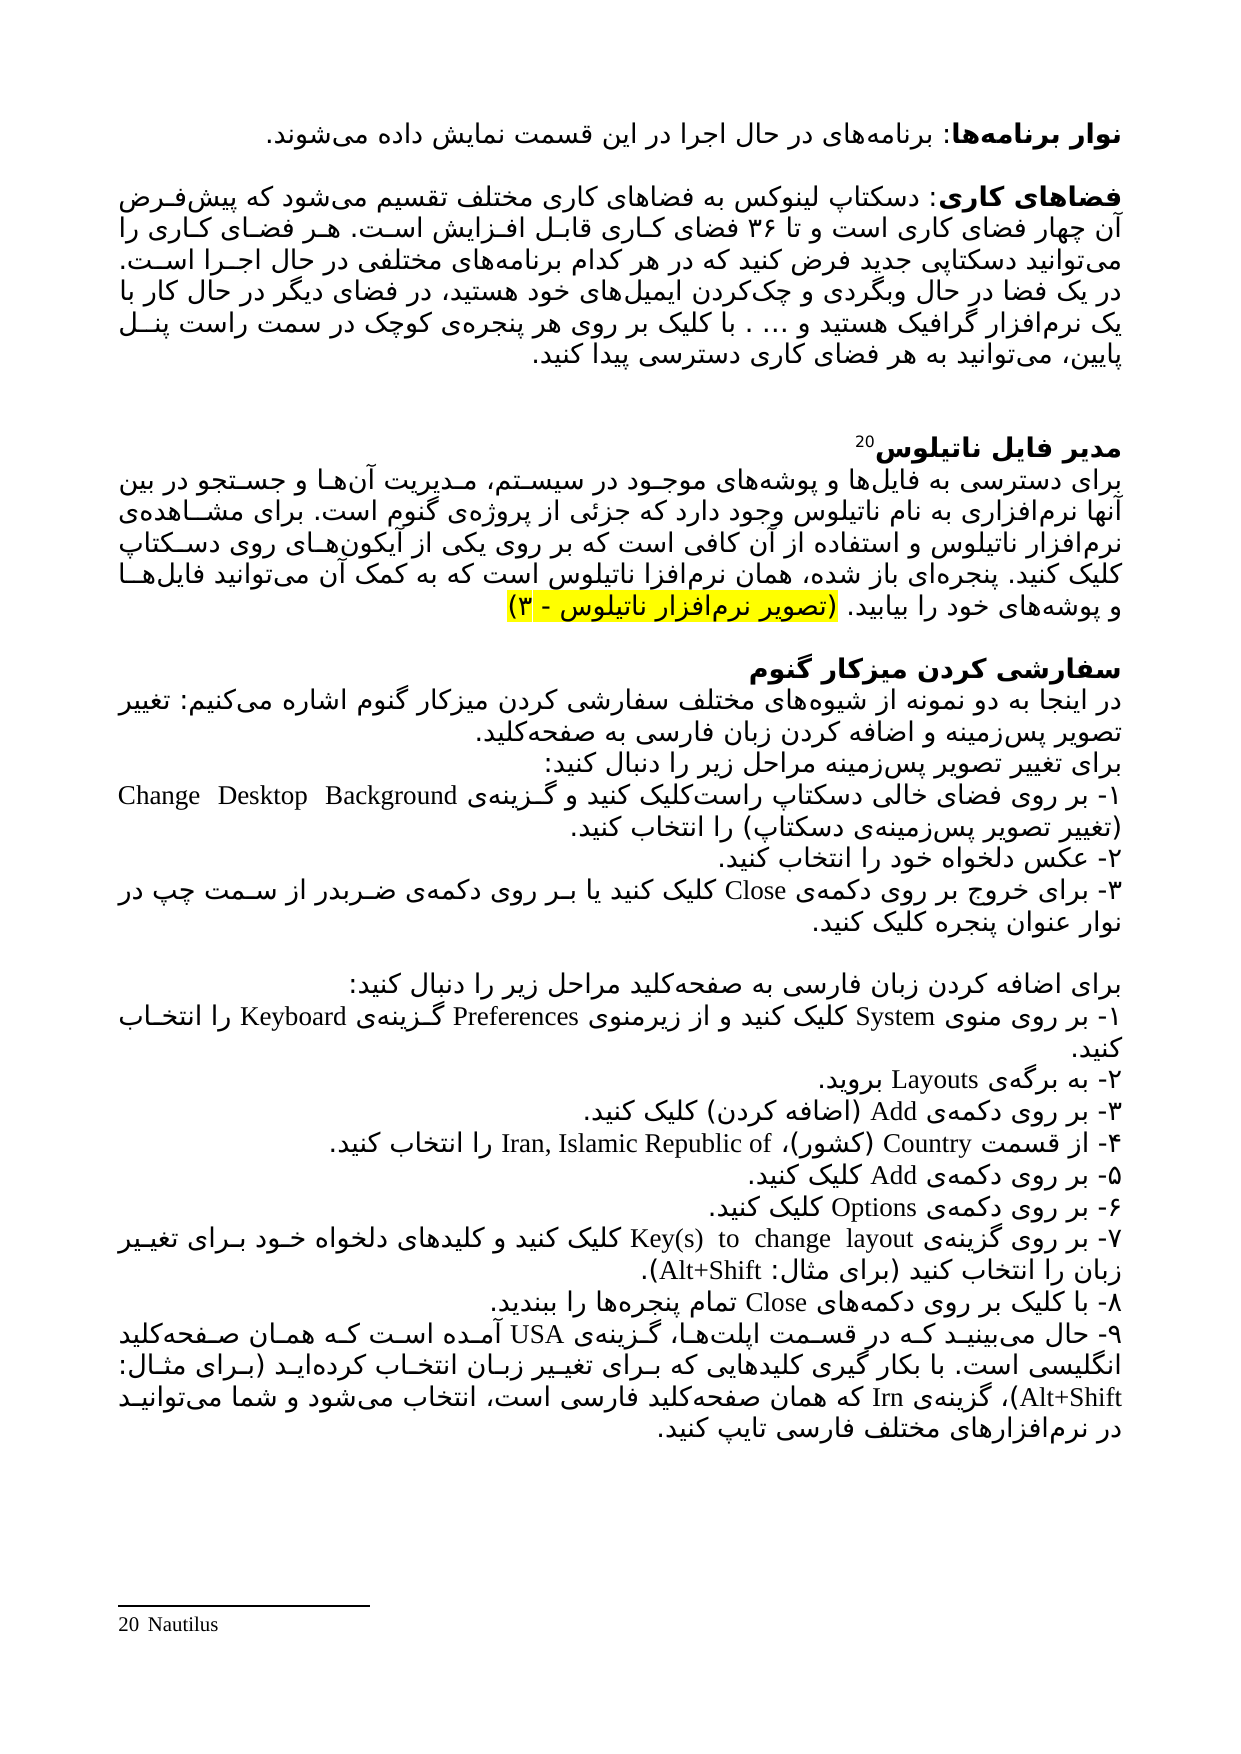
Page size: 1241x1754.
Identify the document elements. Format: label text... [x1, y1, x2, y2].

text برای تغییر تصویر پس‌زمینه مراحل زیر را دنبال کنید: [118, 748, 1122, 779]
text برای دسترسی به فایل‌ها و پوشه‌های موجود در سیستم، مدیریت آن‌ها و جستجو در بین آنها نرم‌افزاری به نام ناتیلوس وجود دارد که جزئی از پروژه‌ی گنوم است. برای مشاهده‌ی نرم‌افزار ناتیلوس و استفاده از آن کافی است که بر روی یکی از آیکون‌های روی دسکتاپ کلیک کنید. پنجره‌ای باز شده، همان نرم‌افزا ناتیلوس است که به کمک آن می‌توانید فایل‌ها و پوشه‌های خود را بیابید. (تصویر نرم‌افزار ناتیلوس - ۳) [118, 464, 1122, 622]
text ۳- بر روی دکمه‌ی Add (اضافه کردن) کلیک کنید. [118, 1095, 1122, 1127]
text ۳- برای خروج بر روی دکمه‌ی Close کلیک کنید یا بر روی دکمه‌ی ضربدر از سمت چپ در نوار عنوان پنجره کلیک کنید. [118, 874, 1122, 937]
text ۷- بر روی گزینه‌ی Key(s) to change layout کلیک کنید و کلیدهای دلخواه خود برای تغییر زبان را انتخاب کنید (برای مثال: Alt+Shift). [118, 1222, 1122, 1286]
text در اینجا به دو نمونه از شیوه‌های مختلف سفارشی کردن میزکار گنوم اشاره می‌کنیم: تغییر تصویر پس‌زمینه و اضافه کردن زبان فارسی به صفحه‌کلید. [118, 684, 1122, 748]
text ۴- از قسمت Country (کشور)، Iran, Islamic Republic of را انتخاب کنید. [118, 1127, 1122, 1159]
text مدیر فایل ناتیلوس [118, 432, 1122, 464]
text برای اضافه کردن زبان فارسی به صفحه‌کلید مراحل زیر را دنبال کنید: [118, 969, 1122, 1000]
text ۲- عکس دلخواه خود را انتخاب کنید. [118, 843, 1122, 874]
text ۲- به برگه‌ی Layouts بروید. [118, 1063, 1122, 1095]
text Nautilus [118, 1612, 1122, 1636]
text ۶- بر روی دکمه‌ی Options کلیک کنید. [118, 1191, 1122, 1222]
text ۹- حال می‌بینید که در قسمت اپلت‌ها، گزینه‌ی USA آمده است که همان صفحه‌کلید انگلیسی است. با بکار گیری کلیدهایی که برای تغییر زبان انتخاب کرده‌اید (برای مثال: Alt+Shift)، گزینه‌ی Irn که همان صفحه‌کلید فارسی است، انتخاب می‌شود و شما می‌توانید در نرم‌افزارهای مختلف فارسی تایپ کنید. [118, 1318, 1122, 1444]
text سفارشی کردن میزکار گنوم [118, 653, 1122, 684]
text نوار برنامه‌ها: برنامه‌های در حال اجرا در این قسمت نمایش داده می‌شوند. [118, 118, 1122, 150]
text ۱- بر روی منوی System کلیک کنید و از زیرمنوی Preferences گزینه‌ی Keyboard را انتخاب کنید. [118, 1000, 1122, 1063]
text ۱- بر روی فضای خالی دسکتاپ راست‌کلیک کنید و گزینه‌ی Change Desktop Background (تغییر تصویر پس‌زمینه‌ی دسکتاپ) را انتخاب کنید. [118, 779, 1122, 843]
text ۵- بر روی دکمه‌ی Add کلیک کنید. [118, 1159, 1122, 1191]
text فضا‌های کاری: دسکتاپ لینوکس به فضاهای کاری مختلف تقسیم می‌شود که پیش‌فرض آن چهار فضای کاری است و تا ۳۶ فضای کاری قابل افزایش است. هر فضای کاری را می‌توانید دسکتاپی جدید فرض کنید که در هر کدام برنامه‌های مختلفی در حال اجرا است. در یک فضا در حال وبگردی و چک‌کردن ایمیل‌های خود هستید، در فضای دیگر در حال کار با یک نرم‌افزار گرافیک هستید و … . با کلیک بر روی هر پنجره‌ی کوچک در سمت راست پنل پایین، می‌توانید به هر فضای کاری دسترسی پیدا کنید. [118, 181, 1122, 370]
text ۸- با کلیک بر روی دکمه‌های Close تمام پنجره‌ها را ببندید. [118, 1286, 1122, 1318]
